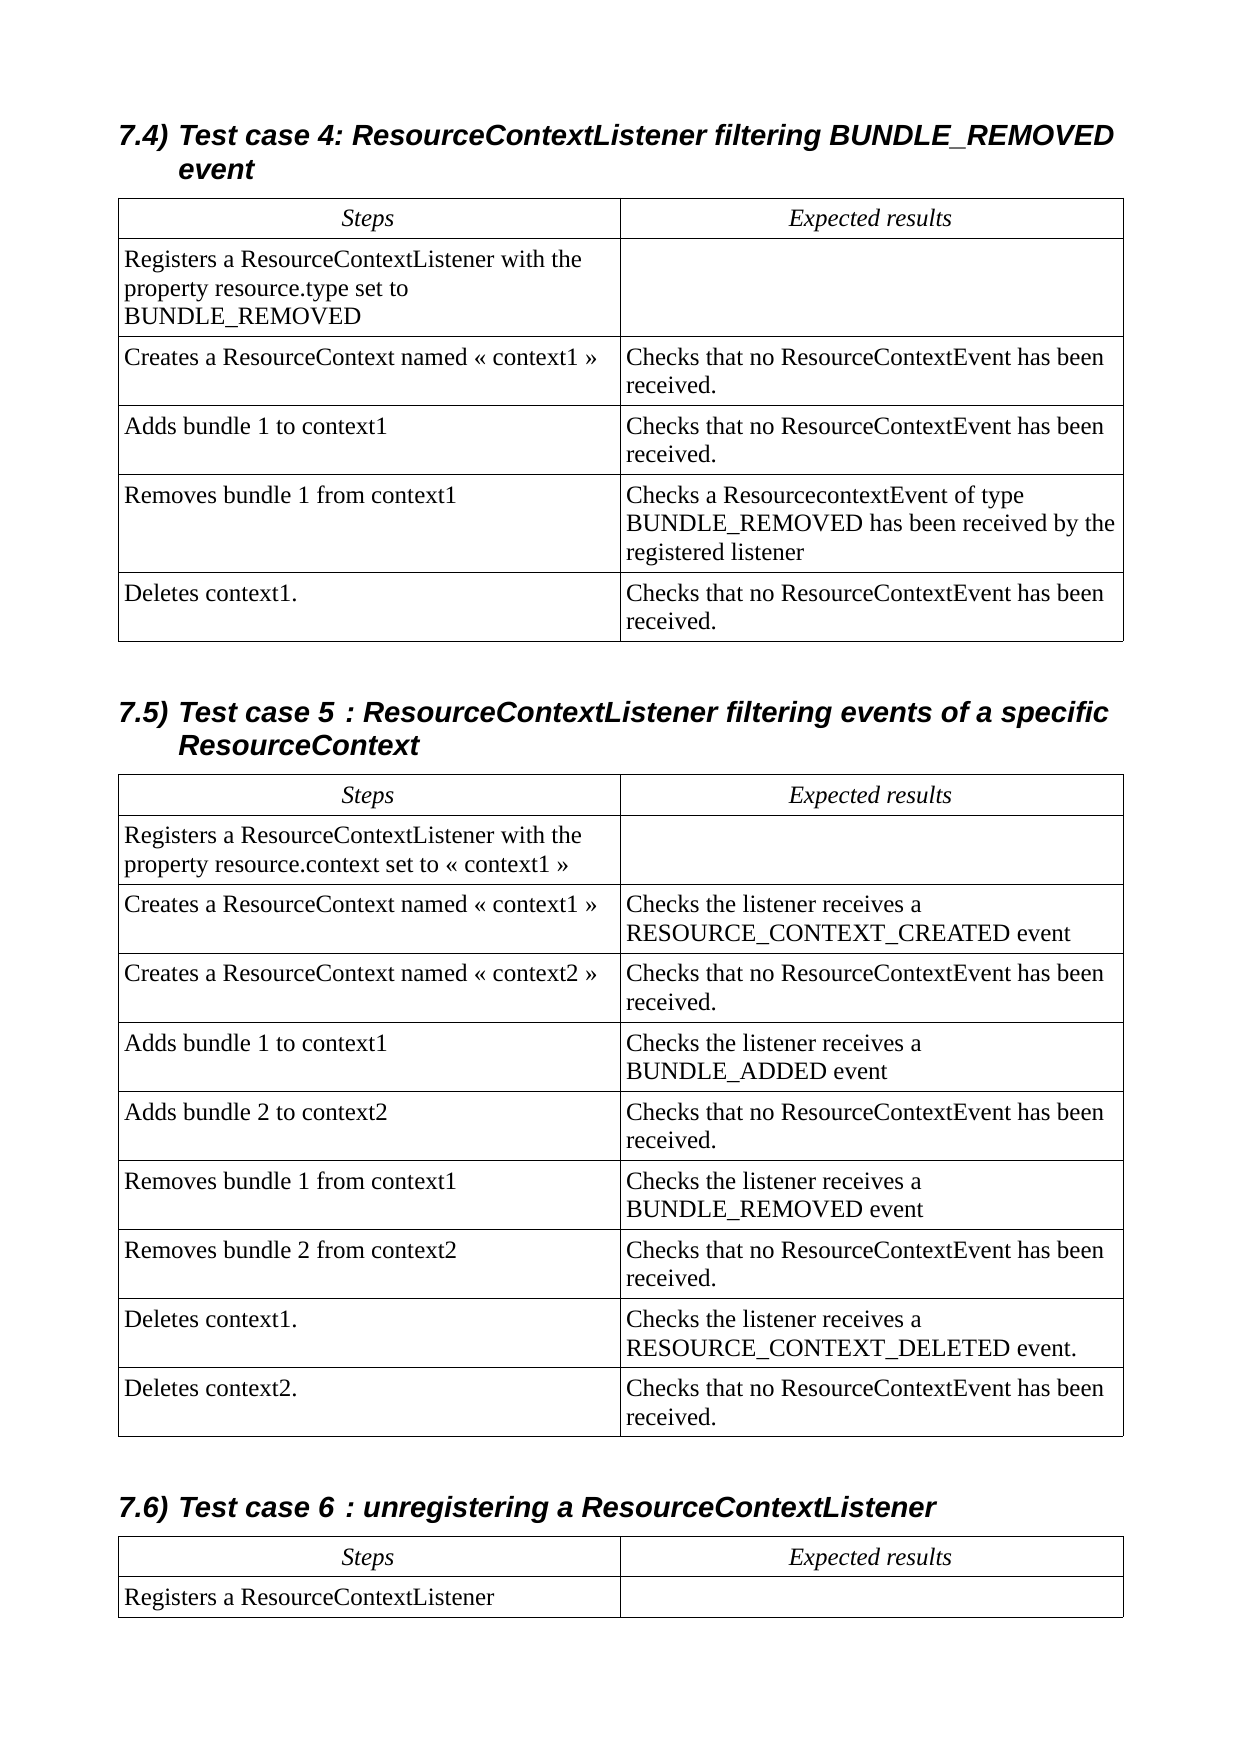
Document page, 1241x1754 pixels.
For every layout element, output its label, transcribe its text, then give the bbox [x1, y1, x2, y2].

table_cell Checks that no ResourceContextEvent has been received. [621, 406, 1123, 474]
subtitle Test case 6 : unregistering a ResourceContextListener [118, 1490, 1122, 1523]
table_cell Removes bundle 1 from context1 [119, 1161, 620, 1229]
table_cell Removes bundle 2 from context2 [119, 1230, 620, 1298]
table_header Steps [119, 1537, 620, 1576]
table_cell Adds bundle 2 to context2 [119, 1092, 620, 1160]
table_cell Creates a ResourceContext named « context2 » [119, 954, 620, 1022]
table_cell Checks that no ResourceContextEvent has been received. [621, 1230, 1123, 1298]
table_cell Checks that no ResourceContextEvent has been received. [621, 954, 1123, 1022]
table_header Expected results [621, 199, 1123, 238]
table_header Expected results [621, 775, 1123, 814]
table_cell [621, 816, 1123, 884]
subtitle Test case 4: ResourceContextListener filtering BUNDLE_REMOVED event [118, 118, 1122, 185]
table_header Steps [119, 775, 620, 814]
subtitle Test case 5 : ResourceContextListener filtering events of a specific ResourceContext [118, 695, 1122, 762]
table_cell Checks a ResourcecontextEvent of type BUNDLE_REMOVED has been received by the registered listener [621, 475, 1123, 572]
table_cell Checks that no ResourceContextEvent has been received. [621, 573, 1123, 641]
table_cell Deletes context1. [119, 573, 620, 641]
table_cell Checks that no ResourceContextEvent has been received. [621, 1368, 1123, 1436]
table_cell Checks that no ResourceContextEvent has been received. [621, 1092, 1123, 1160]
table_cell Creates a ResourceContext named « context1 » [119, 885, 620, 953]
table_cell Adds bundle 1 to context1 [119, 1023, 620, 1091]
table_cell Removes bundle 1 from context1 [119, 475, 620, 572]
table_cell [621, 1577, 1123, 1617]
table_cell Registers a ResourceContextListener with the property resource.context set to « context1 » [119, 816, 620, 884]
table_cell [621, 239, 1123, 336]
table_cell Checks the listener receives a RESOURCE_CONTEXT_CREATED event [621, 885, 1123, 953]
table_cell Checks the listener receives a BUNDLE_ADDED event [621, 1023, 1123, 1091]
table_header Expected results [621, 1537, 1123, 1576]
table_cell Deletes context2. [119, 1368, 620, 1436]
table_cell Checks the listener receives a BUNDLE_REMOVED event [621, 1161, 1123, 1229]
table_cell Registers a ResourceContextListener with the property resource.type set to BUNDLE_REMOVED [119, 239, 620, 336]
table_cell Deletes context1. [119, 1299, 620, 1367]
table_cell Adds bundle 1 to context1 [119, 406, 620, 474]
table_cell Checks that no ResourceContextEvent has been received. [621, 337, 1123, 405]
table_cell Registers a ResourceContextListener [119, 1577, 620, 1617]
table_cell Checks the listener receives a RESOURCE_CONTEXT_DELETED event. [621, 1299, 1123, 1367]
table_cell Creates a ResourceContext named « context1 » [119, 337, 620, 405]
table_header Steps [119, 199, 620, 238]
